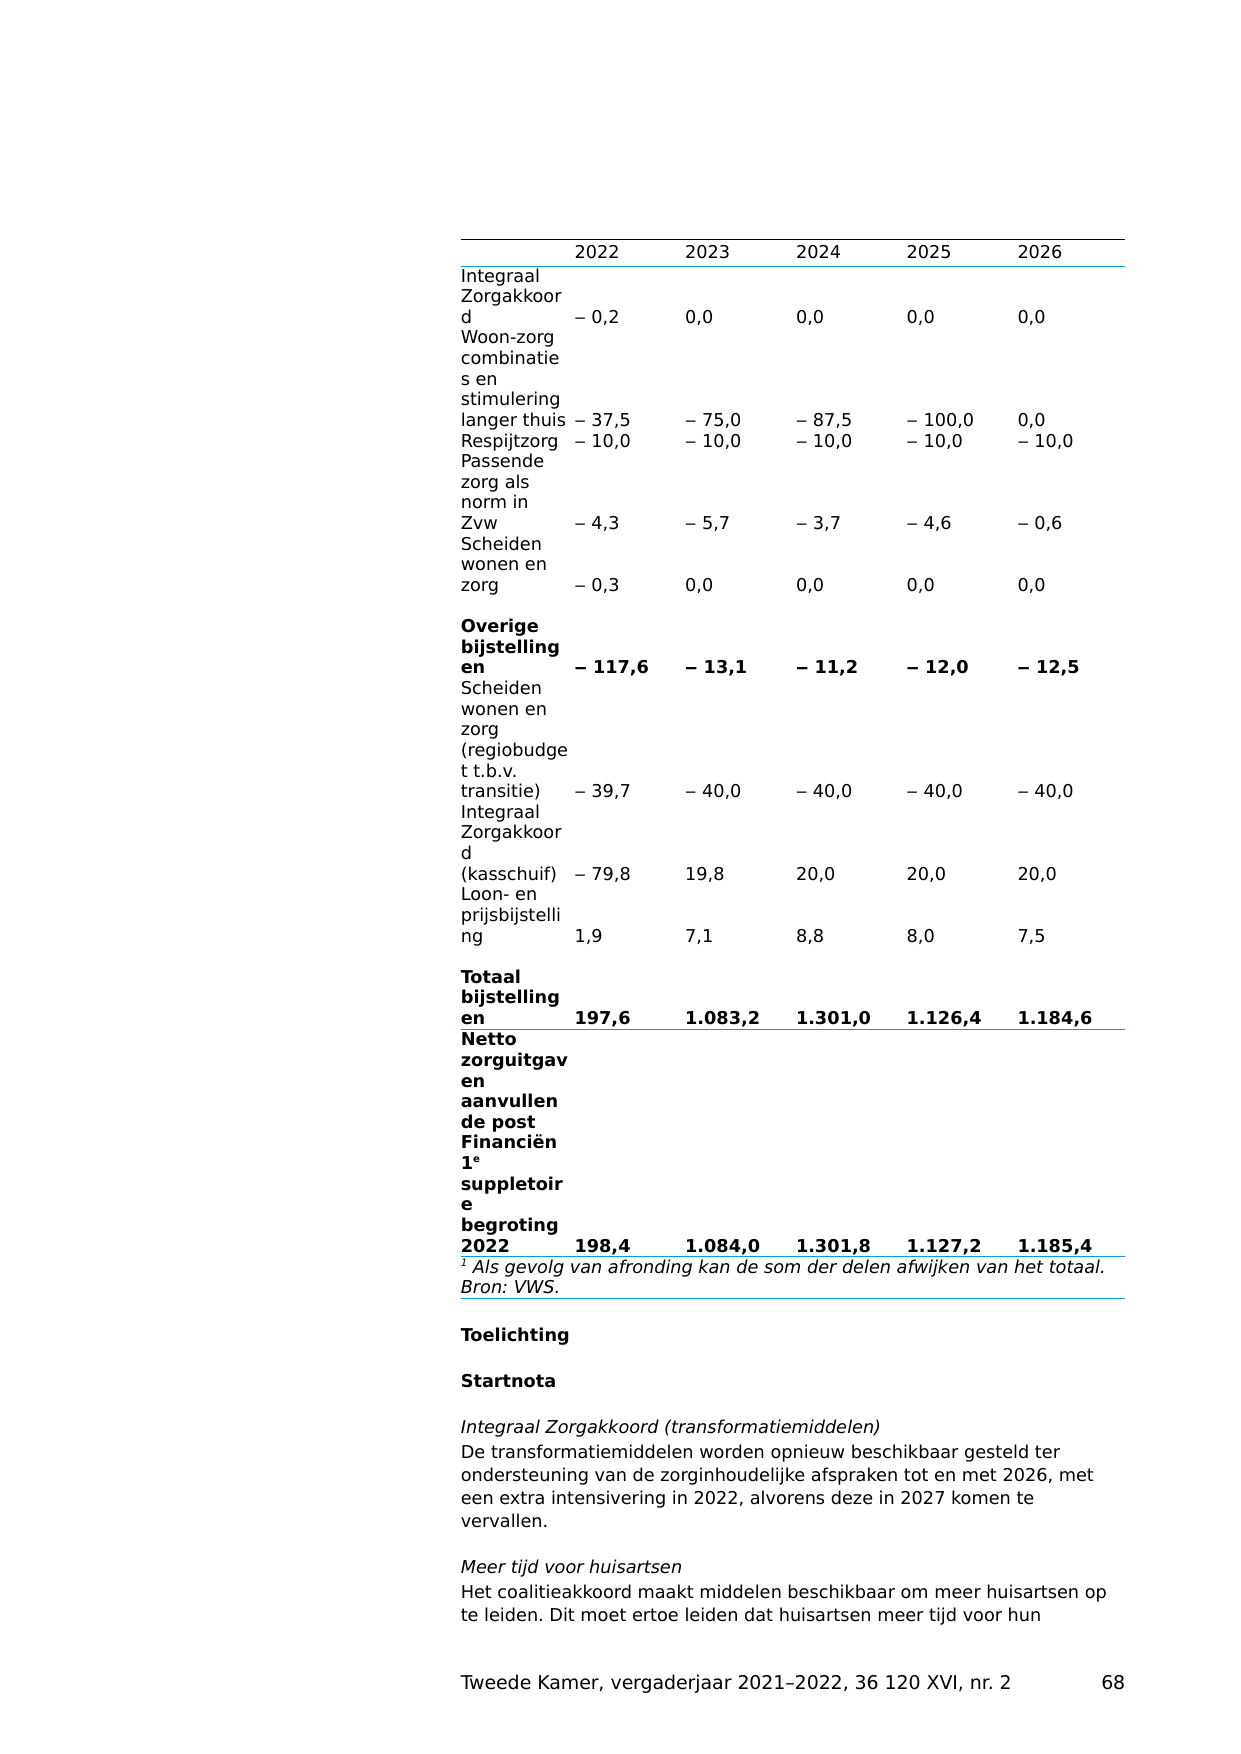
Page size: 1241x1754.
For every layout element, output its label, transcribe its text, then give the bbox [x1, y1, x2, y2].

table_cell [793, 946, 903, 967]
table_cell 20,0 [904, 802, 1014, 884]
table_cell Woon-zorg combinaties en stimulering langer thuis [461, 328, 571, 431]
table_cell 197,6 [571, 967, 682, 1029]
table_cell ‒ 10,0 [904, 431, 1014, 451]
table_cell 0,0 [904, 267, 1014, 327]
table_cell [1014, 596, 1125, 616]
table_cell 1.301,0 [793, 967, 903, 1029]
table_cell ‒ 37,5 [571, 328, 682, 431]
table_cell ‒ 0,3 [571, 534, 682, 596]
table_cell Scheiden wonen en zorg [461, 534, 571, 596]
table_cell 1.185,4 [1014, 1030, 1125, 1256]
table_cell ‒ 87,5 [793, 328, 903, 431]
table_cell 2025 [904, 240, 1014, 266]
table_cell ‒ 10,0 [682, 431, 793, 451]
table_cell 2026 [1014, 240, 1125, 266]
text Meer tijd voor huisartsen [461, 1555, 1125, 1578]
text Het coalitieakkoord maakt middelen beschikbaar om meer huisartsen op te leiden. Dit moet ertoe leiden dat huisartsen meer tijd voor hun [461, 1580, 1125, 1626]
table_cell [461, 946, 571, 967]
table_cell ‒ 10,0 [1014, 431, 1125, 451]
table_cell ‒ 0,2 [571, 267, 682, 327]
table_cell ‒ 75,0 [682, 328, 793, 431]
table_cell ‒ 4,6 [904, 451, 1014, 534]
table_cell Overige bijstellingen [461, 616, 571, 678]
table_cell 0,0 [793, 534, 903, 596]
table_cell 1,9 [571, 884, 682, 946]
table_cell [904, 596, 1014, 616]
table_cell 8,8 [793, 884, 903, 946]
table_cell [571, 596, 682, 616]
table_cell 0,0 [1014, 328, 1125, 431]
table_cell ‒ 39,7 [571, 678, 682, 802]
table_cell ‒ 4,3 [571, 451, 682, 534]
table_cell ‒ 79,8 [571, 802, 682, 884]
table_cell ‒ 12,5 [1014, 616, 1125, 678]
table_cell [571, 946, 682, 967]
table_cell [904, 946, 1014, 967]
table_cell ‒ 40,0 [682, 678, 793, 802]
text Integraal Zorgakkoord (transformatiemiddelen) [461, 1415, 1125, 1438]
table_cell ‒ 40,0 [904, 678, 1014, 802]
table_cell Scheiden wonen en zorg (regiobudget t.b.v. transitie) [461, 678, 571, 802]
table_cell 8,0 [904, 884, 1014, 946]
table_cell ‒ 3,7 [793, 451, 903, 534]
table_cell 1.301,8 [793, 1030, 903, 1256]
table_cell 0,0 [793, 267, 903, 327]
table_cell [793, 596, 903, 616]
table_cell 20,0 [793, 802, 903, 884]
table_cell 198,4 [571, 1030, 682, 1256]
table_cell Respijtzorg [461, 431, 571, 451]
table_cell 0,0 [682, 267, 793, 327]
table_cell 20,0 [1014, 802, 1125, 884]
table_cell ‒ 11,2 [793, 616, 903, 678]
text Startnota [461, 1369, 1125, 1392]
table_cell ‒ 40,0 [793, 678, 903, 802]
table_cell Totaal bijstellingen [461, 967, 571, 1029]
table_cell [682, 946, 793, 967]
table_cell 2022 [571, 240, 682, 266]
table_cell ‒ 100,0 [904, 328, 1014, 431]
table_cell [682, 596, 793, 616]
table_cell 7,5 [1014, 884, 1125, 946]
table_cell 0,0 [682, 534, 793, 596]
table_cell ‒ 5,7 [682, 451, 793, 534]
table_cell ‒ 10,0 [571, 431, 682, 451]
table_cell Integraal Zorgakkoord (kasschuif) [461, 802, 571, 884]
table_cell ‒ 12,0 [904, 616, 1014, 678]
table_cell Passende zorg als norm in Zvw [461, 451, 571, 534]
table_cell Integraal Zorgakkoord [461, 267, 571, 327]
table_cell 0,0 [904, 534, 1014, 596]
table_cell ‒ 13,1 [682, 616, 793, 678]
text Toelichting [461, 1323, 1125, 1346]
table_cell 1.083,2 [682, 967, 793, 1029]
table_cell Loon- en prijsbijstelling [461, 884, 571, 946]
table_cell Netto zorguitgaven aanvullende post Financiën 1e suppletoire begroting 2022 [461, 1030, 571, 1256]
table_cell [461, 596, 571, 616]
table_cell 1.184,6 [1014, 967, 1125, 1029]
text De transformatiemiddelen worden opnieuw beschikbaar gesteld ter ondersteuning van de zorginhoudelijke afspraken tot en met 2026, met een extra intensivering in 2022, alvorens deze in 2027 komen te vervallen. [461, 1440, 1125, 1532]
table_cell 1.127,2 [904, 1030, 1014, 1256]
table_cell ‒ 0,6 [1014, 451, 1125, 534]
table_cell 7,1 [682, 884, 793, 946]
table_cell 2023 [682, 240, 793, 266]
table_cell 1.084,0 [682, 1030, 793, 1256]
table_cell 1 Als gevolg van afronding kan de som der delen afwijken van het totaal. [461, 1257, 1125, 1277]
table_cell [1014, 946, 1125, 967]
table_cell 0,0 [1014, 534, 1125, 596]
table_cell ‒ 10,0 [793, 431, 903, 451]
table_cell ‒ 117,6 [571, 616, 682, 678]
table_header Tabel 6B Verticale ontwikkeling zorguitgaven aanvullende post Financiën 2022-2026 (bedragen x € 1 miljoen) 1 [461, 191, 1125, 239]
table_cell Bron: VWS. [461, 1277, 1125, 1298]
table_cell ‒ 40,0 [1014, 678, 1125, 802]
table_cell 1.126,4 [904, 967, 1014, 1029]
table_cell 19,8 [682, 802, 793, 884]
table_cell 2024 [793, 240, 903, 266]
table_cell 0,0 [1014, 267, 1125, 327]
table_cell [461, 240, 571, 266]
